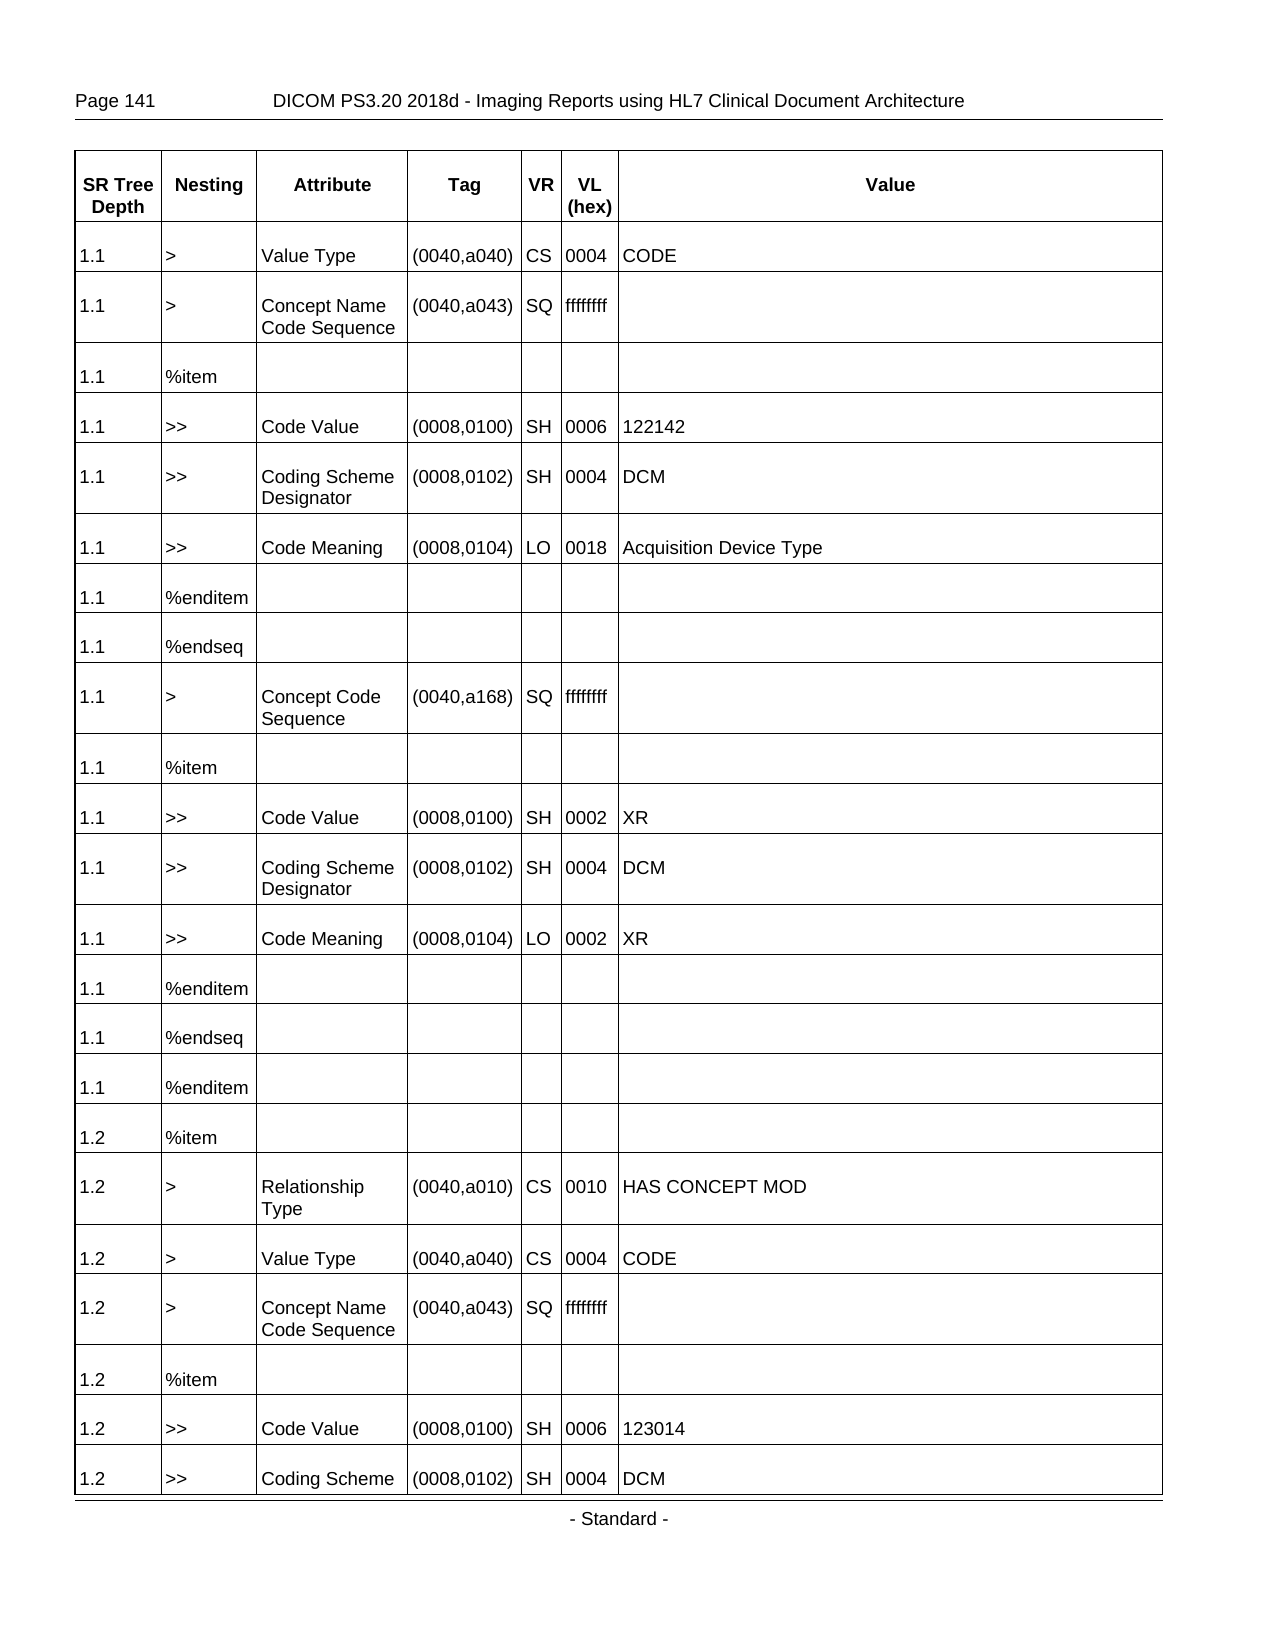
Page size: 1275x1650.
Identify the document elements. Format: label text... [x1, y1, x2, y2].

table_cell 1.1 [76, 834, 161, 904]
table_cell 1.2 [76, 1345, 161, 1394]
table_cell Coding Scheme Designator [257, 443, 407, 513]
table_cell [408, 1004, 521, 1053]
table_cell (0008,0104) [408, 514, 521, 562]
table_cell [619, 1004, 1162, 1053]
table_cell Code Value [257, 1395, 407, 1444]
table_cell HAS CONCEPT MOD [619, 1153, 1162, 1223]
table_cell LO [522, 905, 561, 953]
table_cell [408, 1054, 521, 1102]
table_cell 1.1 [76, 955, 161, 1003]
table_cell 1.2 [76, 1445, 161, 1493]
table_cell 1.1 [76, 272, 161, 342]
table_cell CS [522, 1153, 561, 1223]
table_cell Code Value [257, 393, 407, 442]
table_cell Concept Name Code Sequence [257, 1274, 407, 1344]
table_cell %enditem [162, 564, 256, 612]
table_cell [257, 343, 407, 392]
table_header VR [522, 151, 561, 221]
table_cell >> [162, 834, 256, 904]
table_cell [522, 1054, 561, 1102]
table_header Value [619, 151, 1162, 221]
table_cell %item [162, 1345, 256, 1394]
table_cell [522, 1345, 561, 1394]
table_cell 0018 [562, 514, 618, 562]
table_cell [619, 1274, 1162, 1344]
table_cell Code Meaning [257, 514, 407, 562]
table_cell [619, 343, 1162, 392]
table_cell [562, 734, 618, 783]
table_cell (0008,0100) [408, 784, 521, 832]
table_cell SH [522, 443, 561, 513]
table_cell [619, 1054, 1162, 1102]
table_cell XR [619, 905, 1162, 953]
table_cell (0040,a043) [408, 272, 521, 342]
table_cell > [162, 1274, 256, 1344]
table_cell 1.1 [76, 1004, 161, 1053]
table_cell Value Type [257, 222, 407, 271]
table_cell [619, 734, 1162, 783]
table_cell 0004 [562, 222, 618, 271]
table_cell > [162, 272, 256, 342]
table_cell [257, 955, 407, 1003]
table_cell (0008,0102) [408, 443, 521, 513]
table_cell [408, 1345, 521, 1394]
table_cell (0008,0100) [408, 393, 521, 442]
table_cell (0040,a010) [408, 1153, 521, 1223]
table_cell >> [162, 1445, 256, 1493]
table_header SR Tree Depth [76, 151, 161, 221]
table_cell 0004 [562, 834, 618, 904]
table_cell >> [162, 514, 256, 562]
table_cell (0008,0100) [408, 1395, 521, 1444]
table_cell %enditem [162, 1054, 256, 1102]
table_cell >> [162, 905, 256, 953]
table_cell 0010 [562, 1153, 618, 1223]
table_cell 1.1 [76, 514, 161, 562]
table_cell 1.1 [76, 663, 161, 733]
table_cell [619, 955, 1162, 1003]
table_cell 1.2 [76, 1225, 161, 1273]
table_cell [408, 1104, 521, 1152]
table_cell [408, 734, 521, 783]
table_cell [522, 955, 561, 1003]
table_cell [562, 1104, 618, 1152]
table_cell 1.1 [76, 443, 161, 513]
table_cell SQ [522, 663, 561, 733]
table_cell > [162, 222, 256, 271]
table_cell 1.1 [76, 343, 161, 392]
table_cell DCM [619, 1445, 1162, 1493]
table_cell CS [522, 222, 561, 271]
table_cell SH [522, 1395, 561, 1444]
table_cell (0008,0104) [408, 905, 521, 953]
table_cell [257, 1345, 407, 1394]
table_cell 0002 [562, 784, 618, 832]
table_cell [562, 564, 618, 612]
table_cell [522, 564, 561, 612]
table_cell SQ [522, 272, 561, 342]
table_cell %item [162, 1104, 256, 1152]
table_cell [257, 734, 407, 783]
table_cell %item [162, 343, 256, 392]
table_cell Coding Scheme Designator [257, 834, 407, 904]
table_cell [619, 1104, 1162, 1152]
table_cell 0002 [562, 905, 618, 953]
table_cell > [162, 1225, 256, 1273]
table_cell SH [522, 1445, 561, 1493]
table_cell 1.1 [76, 1054, 161, 1102]
table_cell Coding Scheme [257, 1445, 407, 1493]
table_cell [257, 1104, 407, 1152]
table_cell CODE [619, 1225, 1162, 1273]
table_cell >> [162, 443, 256, 513]
table_cell (0040,a040) [408, 222, 521, 271]
table_cell XR [619, 784, 1162, 832]
table_cell 1.1 [76, 905, 161, 953]
table_cell [562, 613, 618, 662]
table_cell > [162, 1153, 256, 1223]
table_cell 1.1 [76, 564, 161, 612]
table_cell Value Type [257, 1225, 407, 1273]
table_cell CS [522, 1225, 561, 1273]
table_header Attribute [257, 151, 407, 221]
table_cell [619, 613, 1162, 662]
table_cell [562, 1345, 618, 1394]
table_header Nesting [162, 151, 256, 221]
table_cell 0006 [562, 1395, 618, 1444]
table_cell 1.2 [76, 1153, 161, 1223]
table_cell [408, 564, 521, 612]
table_header Tag [408, 151, 521, 221]
table_cell CODE [619, 222, 1162, 271]
table_cell [562, 343, 618, 392]
table_cell (0040,a043) [408, 1274, 521, 1344]
table_cell Concept Name Code Sequence [257, 272, 407, 342]
table_cell LO [522, 514, 561, 562]
table_cell 0004 [562, 443, 618, 513]
table_cell ffffffff [562, 1274, 618, 1344]
table_cell [408, 613, 521, 662]
table_cell ffffffff [562, 663, 618, 733]
table_cell [619, 272, 1162, 342]
table_cell (0040,a168) [408, 663, 521, 733]
table_cell 0004 [562, 1225, 618, 1273]
table_cell [619, 1345, 1162, 1394]
table_cell 122142 [619, 393, 1162, 442]
table_cell 1.1 [76, 784, 161, 832]
table_cell [522, 1004, 561, 1053]
table_cell >> [162, 784, 256, 832]
table_cell %endseq [162, 1004, 256, 1053]
table_cell >> [162, 393, 256, 442]
table_cell [257, 1004, 407, 1053]
table_cell [257, 564, 407, 612]
table_cell ffffffff [562, 272, 618, 342]
table_cell >> [162, 1395, 256, 1444]
table_cell %endseq [162, 613, 256, 662]
table_cell > [162, 663, 256, 733]
table_cell [522, 1104, 561, 1152]
table_cell 123014 [619, 1395, 1162, 1444]
table_cell Relationship Type [257, 1153, 407, 1223]
table_cell SQ [522, 1274, 561, 1344]
table_cell Acquisition Device Type [619, 514, 1162, 562]
table_cell %enditem [162, 955, 256, 1003]
table_cell [522, 734, 561, 783]
table_cell Concept Code Sequence [257, 663, 407, 733]
table_cell Code Meaning [257, 905, 407, 953]
table_cell [408, 955, 521, 1003]
table_cell Code Value [257, 784, 407, 832]
table_cell [257, 1054, 407, 1102]
table_cell 1.1 [76, 734, 161, 783]
table_cell [257, 613, 407, 662]
table_cell 1.1 [76, 222, 161, 271]
table_cell SH [522, 834, 561, 904]
table_cell DCM [619, 443, 1162, 513]
table_cell [619, 564, 1162, 612]
table_cell 0004 [562, 1445, 618, 1493]
table_cell %item [162, 734, 256, 783]
table_cell 0006 [562, 393, 618, 442]
table_cell 1.1 [76, 393, 161, 442]
table_header VL (hex) [562, 151, 618, 221]
table_cell SH [522, 393, 561, 442]
table_cell 1.2 [76, 1274, 161, 1344]
table_cell [562, 955, 618, 1003]
table_cell [408, 343, 521, 392]
table_cell [522, 343, 561, 392]
table_cell (0008,0102) [408, 834, 521, 904]
table_cell 1.2 [76, 1104, 161, 1152]
table_cell (0008,0102) [408, 1445, 521, 1493]
table_cell [522, 613, 561, 662]
table_cell SH [522, 784, 561, 832]
table_cell [619, 663, 1162, 733]
table_cell [562, 1054, 618, 1102]
table_cell (0040,a040) [408, 1225, 521, 1273]
table_cell [562, 1004, 618, 1053]
table_cell DCM [619, 834, 1162, 904]
table_cell 1.2 [76, 1395, 161, 1444]
table_cell 1.1 [76, 613, 161, 662]
